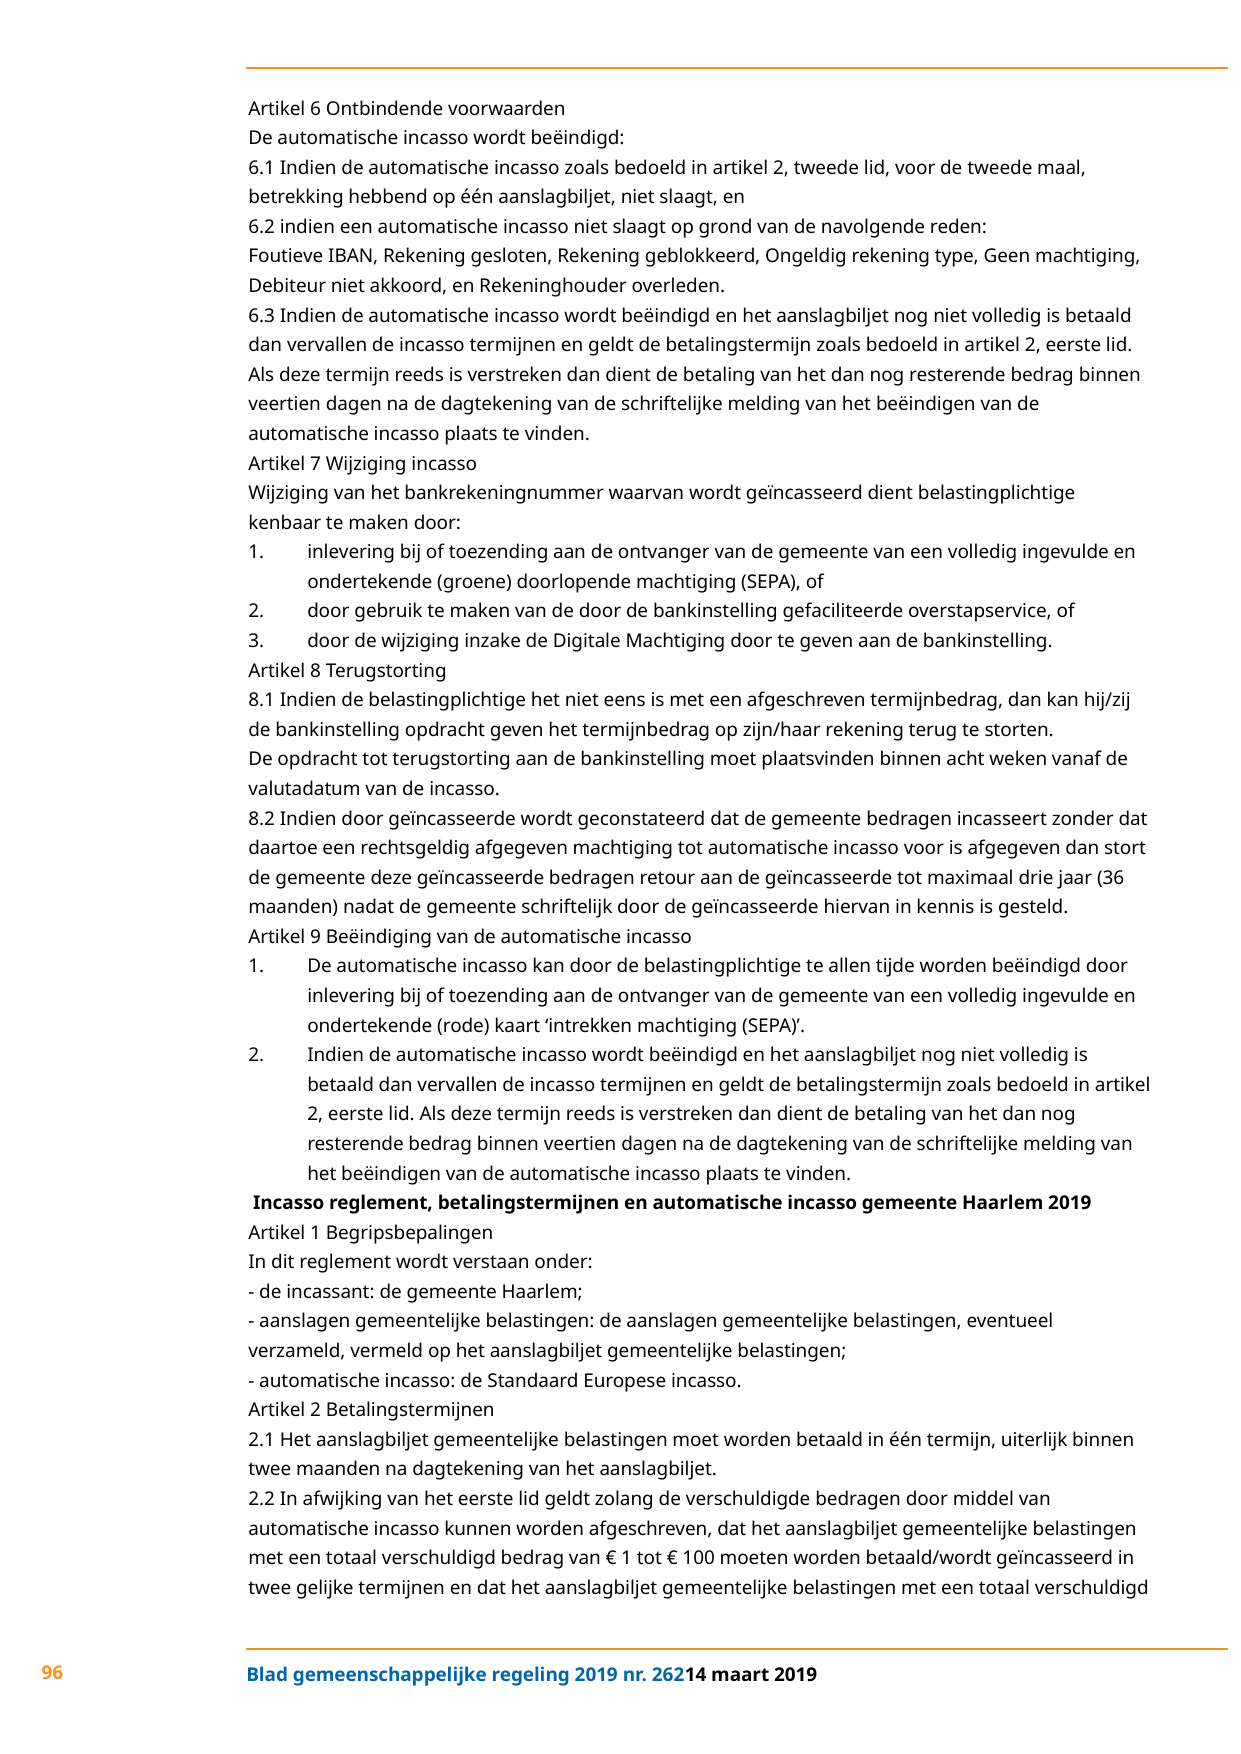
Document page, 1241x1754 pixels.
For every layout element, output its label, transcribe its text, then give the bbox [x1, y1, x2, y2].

text Artikel 7 Wijziging incasso [248, 450, 1152, 476]
text 8.1 Indien de belastingplichtige het niet eens is met een afgeschreven termijnbedrag, dan kan hij/zij de bankinstelling opdracht geven het termijnbedrag op zijn/haar rekening terug te storten. [248, 686, 1152, 742]
text 6.2 indien een automatische incasso niet slaagt op grond van de navolgende reden: [248, 213, 1152, 239]
list De automatische incasso kan door de belastingplichtige te allen tijde worden beëindigd door inlevering bij of toezending aan de ontvanger van de gemeente van een volledig ingevulde en ondertekende (rode) kaart ‘intrekken machtiging (SEPA)’. [248, 953, 1152, 1038]
text 2.2 In afwijking van het eerste lid geldt zolang de verschuldigde bedragen door middel van automatische incasso kunnen worden afgeschreven, dat het aanslagbiljet gemeentelijke belastingen met een totaal verschuldigd bedrag van € 1 tot € 100 moeten worden betaald/wordt geïncasseerd in twee gelijke termijnen en dat het aanslagbiljet gemeentelijke belastingen met een totaal verschuldigd [248, 1485, 1152, 1600]
picture [41, 47, 231, 172]
text Foutieve IBAN, Rekening gesloten, Rekening geblokkeerd, Ongeldig rekening type, Geen machtiging, Debiteur niet akkoord, en Rekeninghouder overleden. [248, 243, 1152, 298]
text De opdracht tot terugstorting aan de bankinstelling moet plaatsvinden binnen acht weken vanaf de valutadatum van de incasso. [248, 746, 1152, 801]
text De automatische incasso wordt beëindigd: [248, 124, 1152, 150]
text - automatische incasso: de Standaard Europese incasso. [248, 1367, 1152, 1393]
list door de wijziging inzake de Digitale Machtiging door te geven aan de bankinstelling. [248, 627, 1152, 653]
text 2.1 Het aanslagbiljet gemeentelijke belastingen moet worden betaald in één termijn, uiterlijk binnen twee maanden na dagtekening van het aanslagbiljet. [248, 1426, 1152, 1481]
text Artikel 1 Begripsbepalingen [248, 1219, 1152, 1245]
list door gebruik te maken van de door de bankinstelling gefaciliteerde overstapservice, of [248, 598, 1152, 623]
text - aanslagen gemeentelijke belastingen: de aanslagen gemeentelijke belastingen, eventueel verzameld, vermeld op het aanslagbiljet gemeentelijke belastingen; [248, 1308, 1152, 1363]
text Artikel 2 Betalingstermijnen [248, 1396, 1152, 1422]
text Incasso reglement, betalingstermijnen en automatische incasso gemeente Haarlem 2019 [248, 1189, 1152, 1215]
text 6.3 Indien de automatische incasso wordt beëindigd en het aanslagbiljet nog niet volledig is betaald dan vervallen de incasso termijnen en geldt de betalingstermijn zoals bedoeld in artikel 2, eerste lid. Als deze termijn reeds is verstreken dan dient de betaling van het dan nog resterende bedrag binnen veertien dagen na de dagtekening van de schriftelijke melding van het beëindigen van de automatische incasso plaats te vinden. [248, 302, 1152, 446]
text Artikel 8 Terugstorting [248, 657, 1152, 683]
text Artikel 9 Beëindiging van de automatische incasso [248, 923, 1152, 949]
text Artikel 6 Ontbindende voorwaarden [248, 95, 1152, 121]
text 6.1 Indien de automatische incasso zoals bedoeld in artikel 2, tweede lid, voor de tweede maal, betrekking hebbend op één aanslagbiljet, niet slaagt, en [248, 154, 1152, 209]
text 8.2 Indien door geïncasseerde wordt geconstateerd dat de gemeente bedragen incasseert zonder dat daartoe een rechtsgeldig afgegeven machtiging tot automatische incasso voor is afgegeven dan stort de gemeente deze geïncasseerde bedragen retour aan de geïncasseerde tot maximaal drie jaar (36 maanden) nadat de gemeente schriftelijk door de geïncasseerde hiervan in kennis is gesteld. [248, 805, 1152, 919]
list Indien de automatische incasso wordt beëindigd en het aanslagbiljet nog niet volledig is betaald dan vervallen de incasso termijnen en geldt de betalingstermijn zoals bedoeld in artikel 2, eerste lid. Als deze termijn reeds is verstreken dan dient de betaling van het dan nog resterende bedrag binnen veertien dagen na de dagtekening van de schriftelijke melding van het beëindigen van de automatische incasso plaats te vinden. [248, 1041, 1152, 1186]
list inlevering bij of toezending aan de ontvanger van de gemeente van een volledig ingevulde en ondertekende (groene) doorlopende machtiging (SEPA), of [248, 538, 1152, 594]
text - de incassant: de gemeente Haarlem; [248, 1278, 1152, 1304]
text In dit reglement wordt verstaan onder: [248, 1248, 1152, 1274]
text Wijziging van het bankrekeningnummer waarvan wordt geïncasseerd dient belastingplichtige kenbaar te maken door: [248, 479, 1152, 535]
